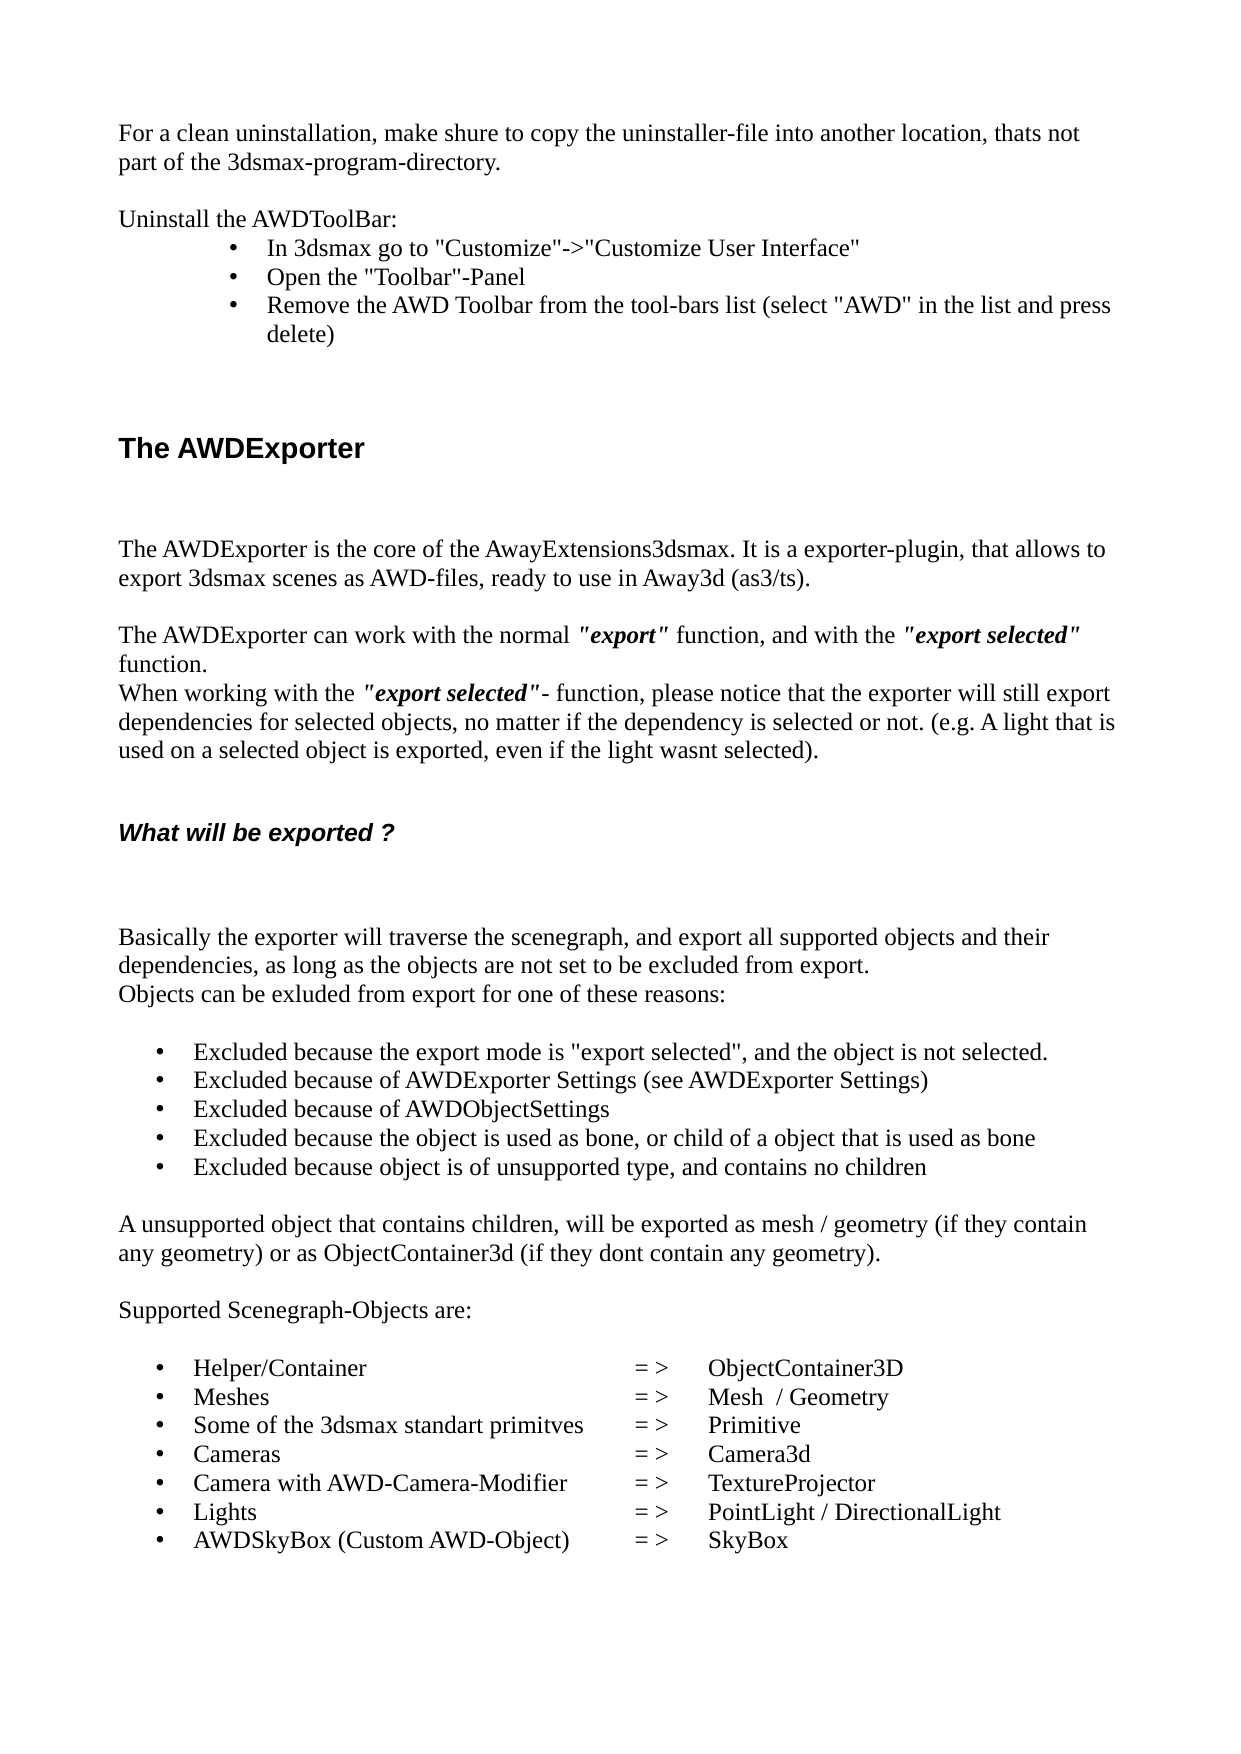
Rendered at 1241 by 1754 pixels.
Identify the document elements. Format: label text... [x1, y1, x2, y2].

list Excluded because the object is used as bone, or child of a object that is used as bone [156, 1123, 1122, 1152]
text Uninstall the AWDToolBar: [118, 204, 1122, 233]
list Camera with AWD-Camera-Modifier = > TextureProjector [156, 1468, 1122, 1497]
text The AWDExporter can work with the normal "export" function, and with the "export selected" function. [118, 620, 1122, 678]
text Basically the exporter will traverse the scenegraph, and export all supported objects and their dependencies, as long as the objects are not set to be excluded from export. [118, 922, 1122, 979]
list Excluded because the export mode is "export selected", and the object is not selected. [156, 1037, 1122, 1065]
text Objects can be exluded from export for one of these reasons: [118, 979, 1122, 1008]
list Some of the 3dsmax standart primitves = > Primitive [156, 1410, 1122, 1439]
list Remove the AWD Toolbar from the tool-bars list (select "AWD" in the list and press delete) [229, 291, 1122, 348]
list Cameras = > Camera3d [156, 1439, 1122, 1468]
text For a clean uninstallation, make shure to copy the uninstaller-file into another location, thats not part of the 3dsmax-program-directory. [118, 118, 1122, 176]
list AWDSkyBox (Custom AWD-Object) = > SkyBox [156, 1525, 1122, 1554]
list In 3dsmax go to "Customize"->"Customize User Interface" [229, 233, 1122, 262]
list Lights = > PointLight / DirectionalLight [156, 1497, 1122, 1525]
text Supported Scenegraph-Objects are: [118, 1295, 1122, 1324]
list Excluded because of AWDObjectSettings [156, 1094, 1122, 1123]
list Meshes = > Mesh / Geometry [156, 1382, 1122, 1410]
subtitle What will be exported ? [118, 818, 1122, 846]
text When working with the "export selected"- function, please notice that the exporter will still export dependencies for selected objects, no matter if the dependency is selected or not. (e.g. A light that is used on a selected object is exported, even if the light wasnt selected). [118, 678, 1122, 764]
list Helper/Container = > ObjectContainer3D [156, 1353, 1122, 1382]
text The AWDExporter is the core of the AwayExtensions3dsmax. It is a exporter-plugin, that allows to export 3dsmax scenes as AWD-files, ready to use in Away3d (as3/ts). [118, 534, 1122, 592]
list Open the "Toolbar"-Panel [229, 262, 1122, 291]
list Excluded because object is of unsupported type, and contains no children [156, 1152, 1122, 1180]
text A unsupported object that contains children, will be exported as mesh / geometry (if they contain any geometry) or as ObjectContainer3d (if they dont contain any geometry). [118, 1209, 1122, 1267]
subtitle The AWDExporter [118, 431, 1122, 464]
list Excluded because of AWDExporter Settings (see AWDExporter Settings) [156, 1065, 1122, 1094]
